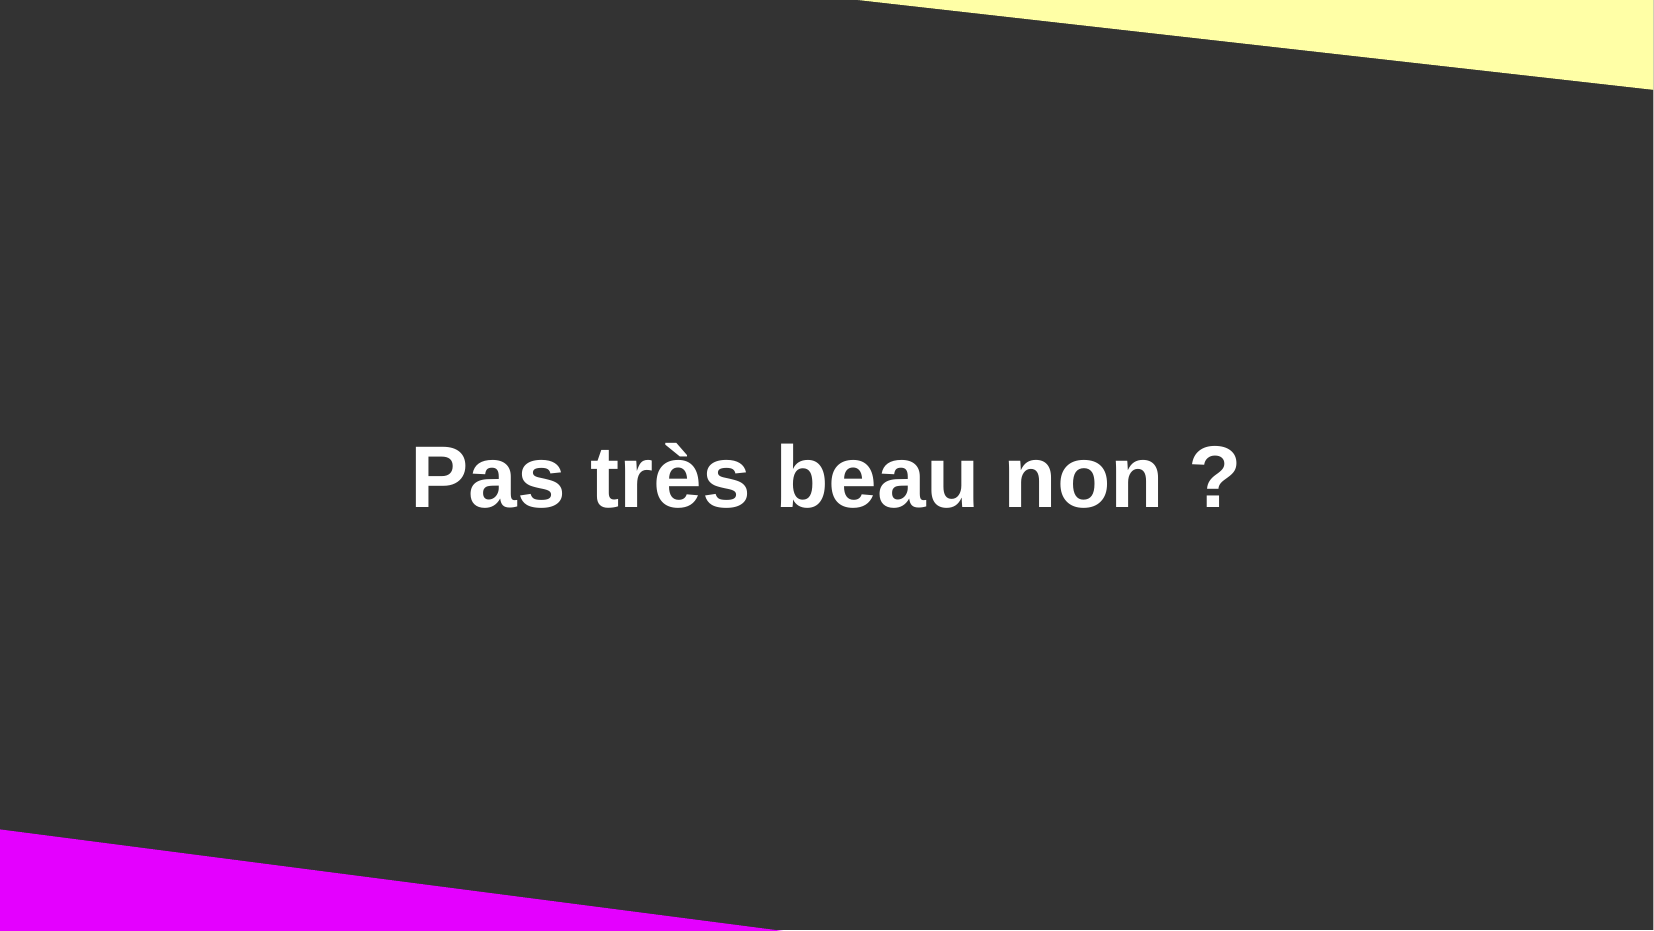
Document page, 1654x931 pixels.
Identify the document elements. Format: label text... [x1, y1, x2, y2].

text_box [0, 829, 784, 931]
title Pas très beau non ? [31, 428, 1622, 527]
text_box [857, 0, 1654, 90]
